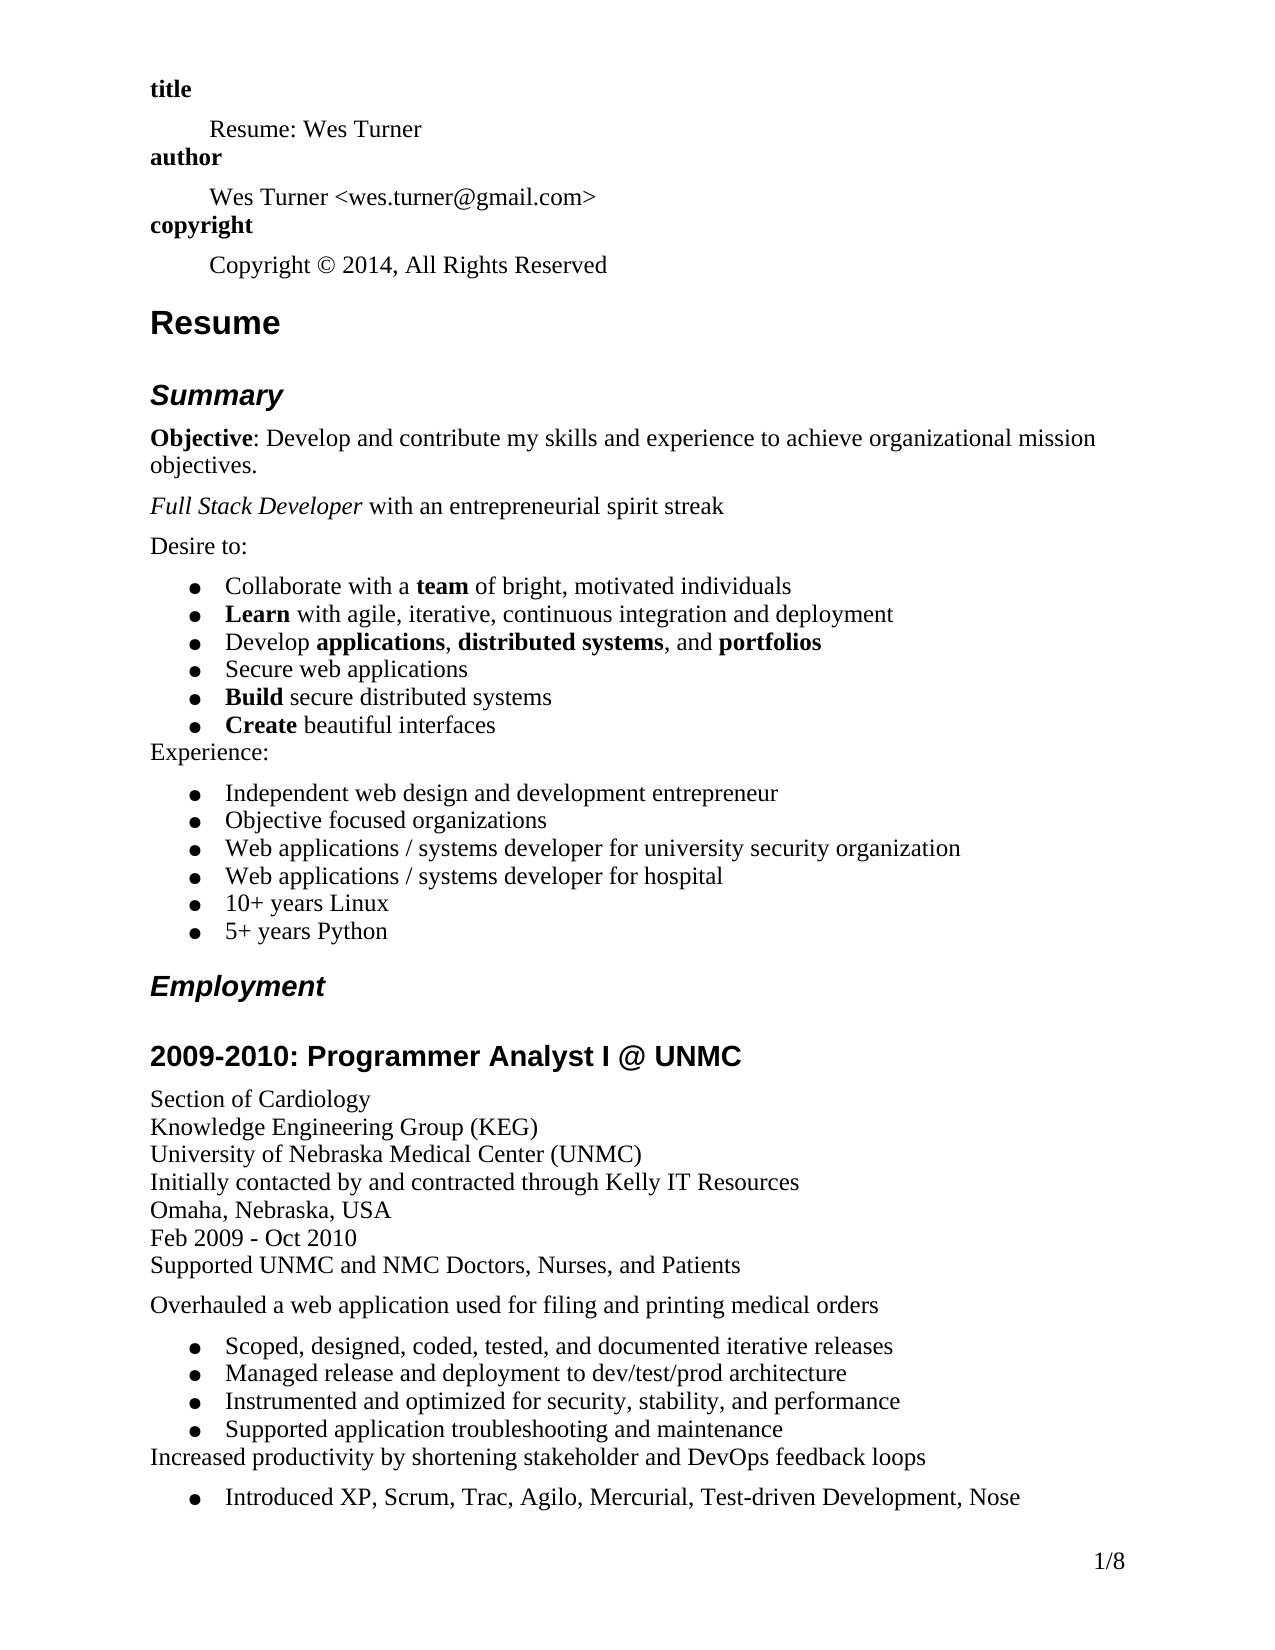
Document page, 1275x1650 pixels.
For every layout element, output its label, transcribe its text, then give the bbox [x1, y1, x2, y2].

list Collaborate with a team of bright, motivated individuals [187, 572, 1125, 600]
list Supported application troubleshooting and maintenance [187, 1415, 1125, 1443]
text Knowledge Engineering Group (KEG) [150, 1113, 1125, 1141]
list 10+ years Linux [187, 889, 1125, 917]
text Full Stack Developer with an entrepreneurial spirit streak [150, 492, 1125, 519]
list Web applications / systems developer for university security organization [187, 834, 1125, 862]
text copyright [150, 211, 1125, 238]
subtitle Summary [150, 379, 1125, 411]
list Learn with agile, iterative, continuous integration and deployment [187, 600, 1125, 628]
text Objective: Develop and contribute my skills and experience to achieve organizational mission objectives. [150, 424, 1125, 479]
text Section of Cardiology [150, 1085, 1125, 1113]
list Secure web applications [187, 655, 1125, 683]
list Managed release and deployment to dev/test/prod architecture [187, 1359, 1125, 1387]
text Omaha, Nebraska, USA [150, 1196, 1125, 1224]
text Desire to: [150, 532, 1125, 560]
list Create beautiful interfaces [187, 711, 1125, 738]
text Supported UNMC and NMC Doctors, Nurses, and Patients [150, 1251, 1125, 1279]
subtitle 2009-2010: Programmer Analyst I @ UNMC [150, 1040, 1125, 1073]
text University of Nebraska Medical Center (UNMC) [150, 1141, 1125, 1168]
text Copyright © 2014, All Rights Reserved [209, 251, 1125, 279]
list Instrumented and optimized for security, stability, and performance [187, 1387, 1125, 1415]
subtitle Resume [150, 304, 1125, 341]
text Experience: [150, 738, 1125, 766]
text Overhauled a web application used for filing and printing medical orders [150, 1292, 1125, 1319]
list Introduced XP, Scrum, Trac, Agilo, Mercurial, Test-driven Development, Nose [187, 1483, 1125, 1511]
text author [150, 143, 1125, 171]
list Develop applications, distributed systems, and portfolios [187, 628, 1125, 655]
text Feb 2009 - Oct 2010 [150, 1224, 1125, 1251]
list Independent web design and development entrepreneur [187, 779, 1125, 806]
list Scoped, designed, coded, tested, and documented iterative releases [187, 1332, 1125, 1359]
list 5+ years Python [187, 917, 1125, 945]
text Wes Turner <wes.turner@gmail.com> [209, 183, 1125, 211]
text Increased productivity by shortening stakeholder and DevOps feedback loops [150, 1443, 1125, 1470]
text title [150, 75, 1125, 103]
text Initially contacted by and contracted through Kelly IT Resources [150, 1168, 1125, 1196]
subtitle Employment [150, 970, 1125, 1002]
list Objective focused organizations [187, 806, 1125, 834]
text Resume: Wes Turner [209, 115, 1125, 143]
list Build secure distributed systems [187, 683, 1125, 711]
list Web applications / systems developer for hospital [187, 862, 1125, 889]
